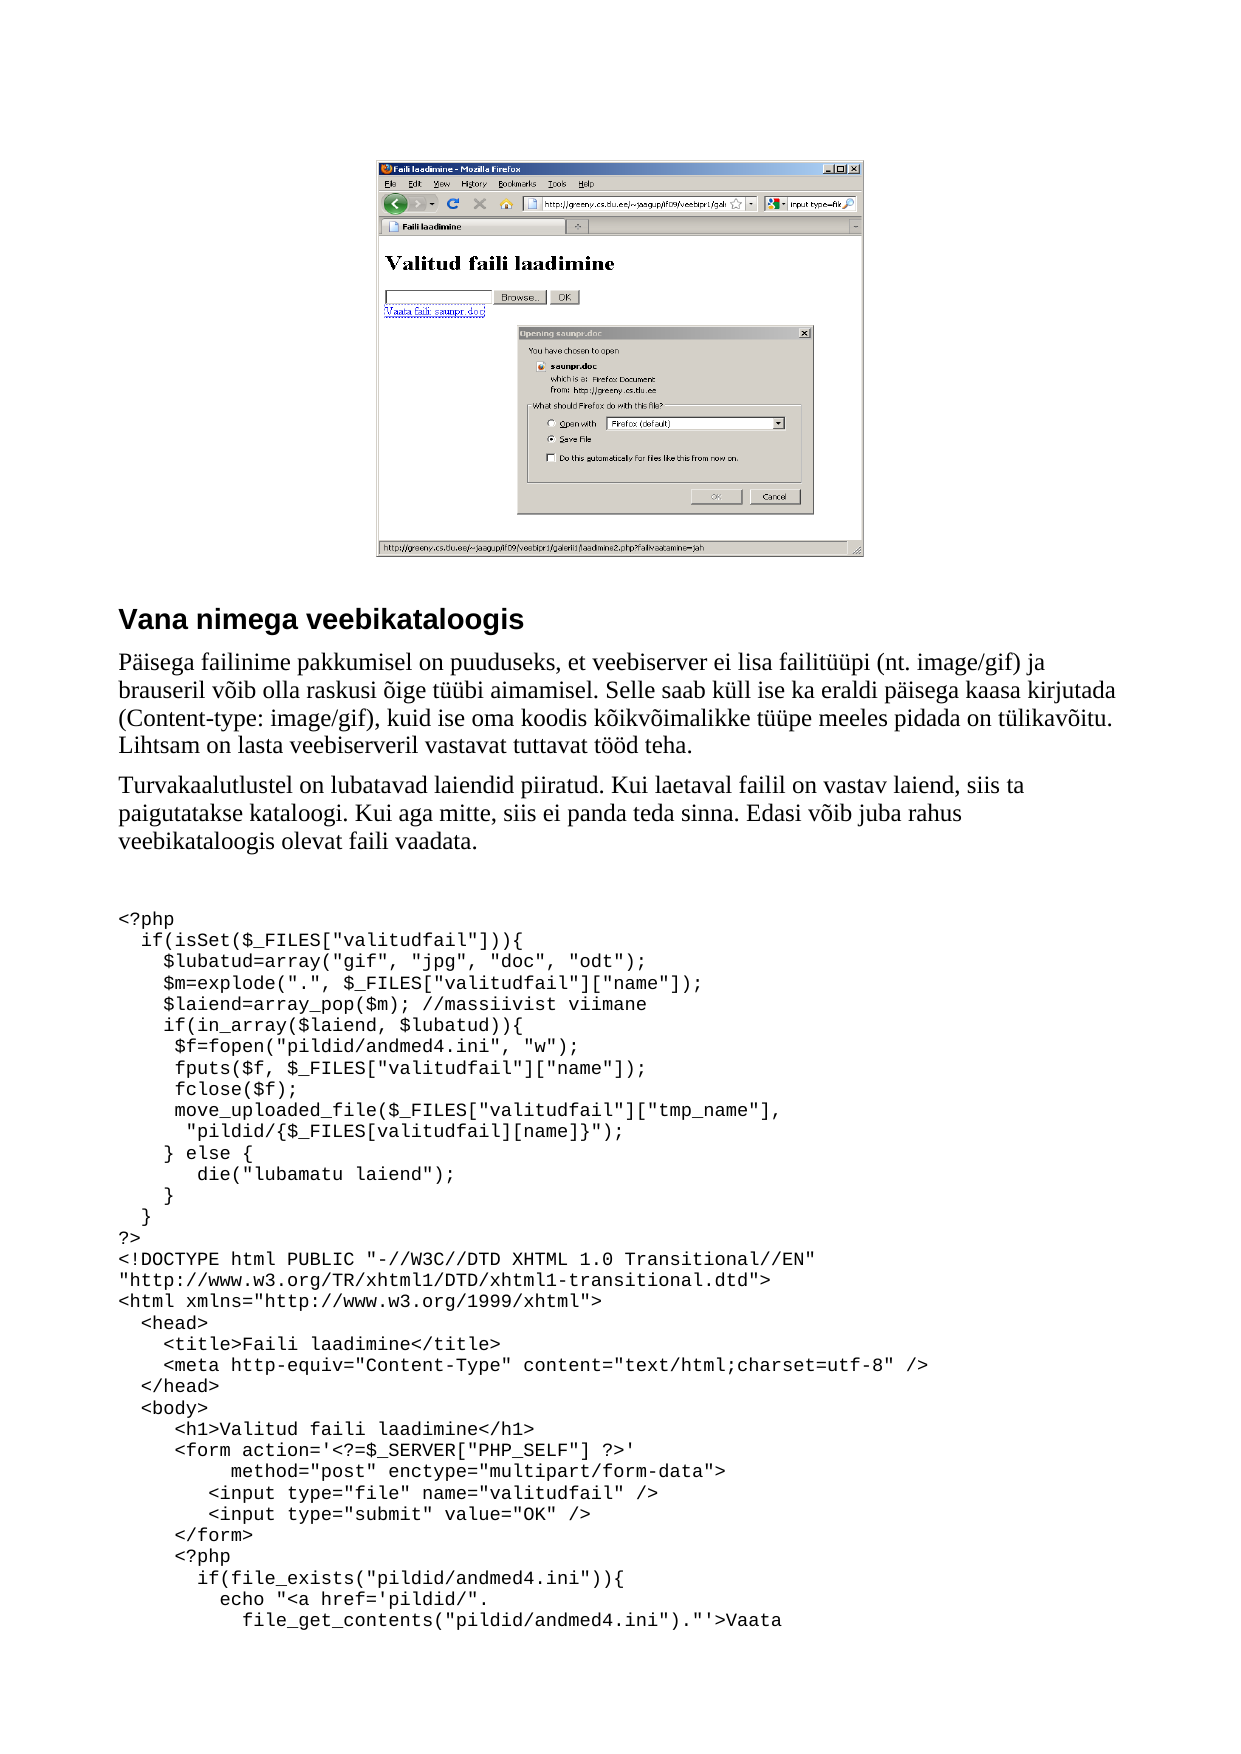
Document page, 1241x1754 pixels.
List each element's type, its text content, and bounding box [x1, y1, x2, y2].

text file_get_contents("pildid/andmed4.ini")."'>Vaata [118, 1611, 1122, 1632]
text $laiend=array_pop($m); //massiivist viimane [118, 995, 1122, 1016]
text fclose($f); [118, 1080, 1122, 1101]
text <body> [118, 1398, 1122, 1420]
text die("lubamatu laiend"); [118, 1165, 1122, 1186]
text if(file_exists("pildid/andmed4.ini")){ [118, 1568, 1122, 1590]
text <meta http-equiv="Content-Type" content="text/html;charset=utf-8" /> [118, 1356, 1122, 1377]
text <input type="file" name="valitudfail" /> [118, 1483, 1122, 1505]
text <html xmlns="http://www.w3.org/1999/xhtml"> [118, 1292, 1122, 1313]
text if(isSet($_FILES["valitudfail"])){ [118, 931, 1122, 952]
text if(in_array($laiend, $lubatud)){ [118, 1016, 1122, 1037]
text </form> [118, 1526, 1122, 1547]
text <!DOCTYPE html PUBLIC "-//W3C//DTD XHTML 1.0 Transitional//EN" [118, 1250, 1122, 1271]
text "pildid/{$_FILES[valitudfail][name]}"); [118, 1122, 1122, 1143]
picture [376, 160, 864, 557]
text } [118, 1186, 1122, 1207]
text <input type="submit" value="OK" /> [118, 1505, 1122, 1526]
text Turvakaalutlustel on lubatavad laiendid piiratud. Kui laetaval failil on vastav laiend, siis ta paigutatakse kataloogi. Kui aga mitte, siis ei panda teda sinna. Edasi võib juba rahus veebikataloogis olevat faili vaadata. [118, 772, 1122, 855]
text <?php [118, 910, 1122, 931]
text <title>Faili laadimine</title> [118, 1335, 1122, 1356]
text } else { [118, 1143, 1122, 1165]
text echo "<a href='pildid/". [118, 1590, 1122, 1611]
text <head> [118, 1313, 1122, 1335]
text <h1>Valitud faili laadimine</h1> [118, 1420, 1122, 1441]
text <?php [118, 1547, 1122, 1568]
text "http://www.w3.org/TR/xhtml1/DTD/xhtml1-transitional.dtd"> [118, 1271, 1122, 1292]
text fputs($f, $_FILES["valitudfail"]["name"]); [118, 1058, 1122, 1080]
text Päisega failinime pakkumisel on puuduseks, et veebiserver ei lisa failitüüpi (nt. image/gif) ja brauseril võib olla raskusi õige tüübi aimamisel. Selle saab küll ise ka eraldi päisega kaasa kirjutada (Content-type: image/gif), kuid ise oma koodis kõikvõimalikke tüüpe meeles pidada on tülikavõitu. Lihtsam on lasta veebiserveril vastavat tuttavat tööd teha. [118, 648, 1122, 759]
text move_uploaded_file($_FILES["valitudfail"]["tmp_name"], [118, 1101, 1122, 1122]
subtitle Vana nimega veebikataloogis [118, 603, 1122, 636]
text <form action='<?=$_SERVER["PHP_SELF"] ?>' [118, 1441, 1122, 1462]
text method="post" enctype="multipart/form-data"> [118, 1462, 1122, 1483]
text $f=fopen("pildid/andmed4.ini", "w"); [118, 1037, 1122, 1058]
text ?> [118, 1228, 1122, 1250]
text $m=explode(".", $_FILES["valitudfail"]["name"]); [118, 973, 1122, 995]
text } [118, 1207, 1122, 1228]
text </head> [118, 1377, 1122, 1398]
text $lubatud=array("gif", "jpg", "doc", "odt"); [118, 952, 1122, 973]
